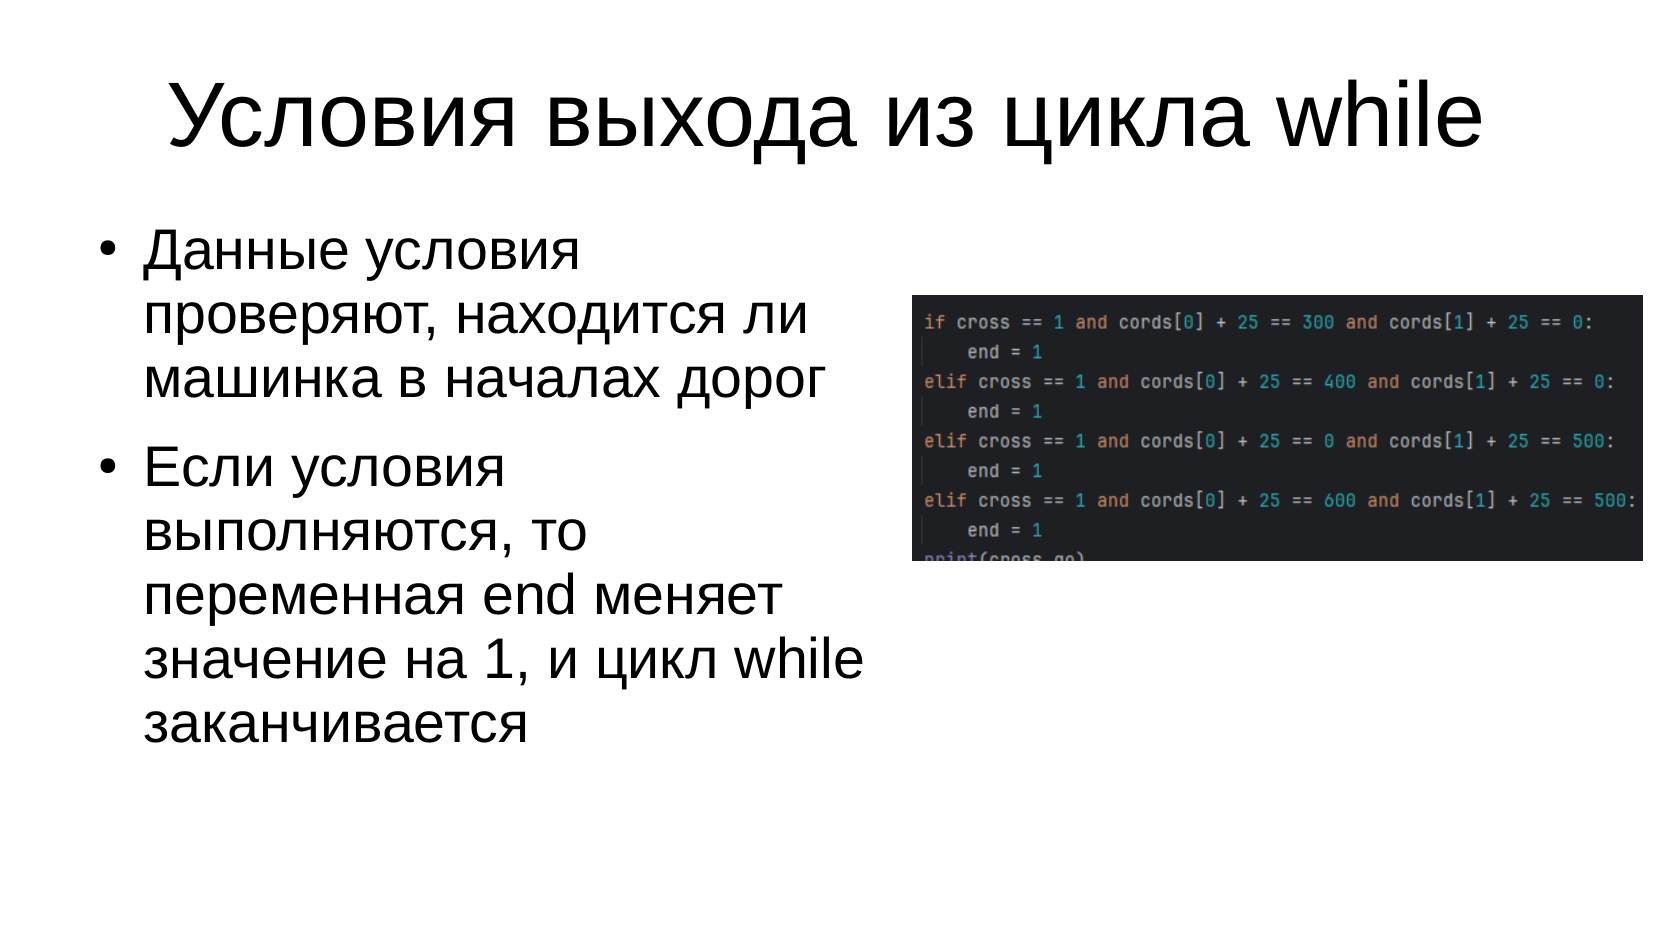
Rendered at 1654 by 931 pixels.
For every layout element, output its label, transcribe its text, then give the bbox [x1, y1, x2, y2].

picture [912, 295, 1643, 562]
title Условия выхода из цикла while [82, 37, 1571, 193]
list Данные условия проверяют, находится ли машинка в началах дорог Если условия выполняются, то переменная end меняет значение на 1, и цикл while заканчивается [82, 217, 886, 758]
